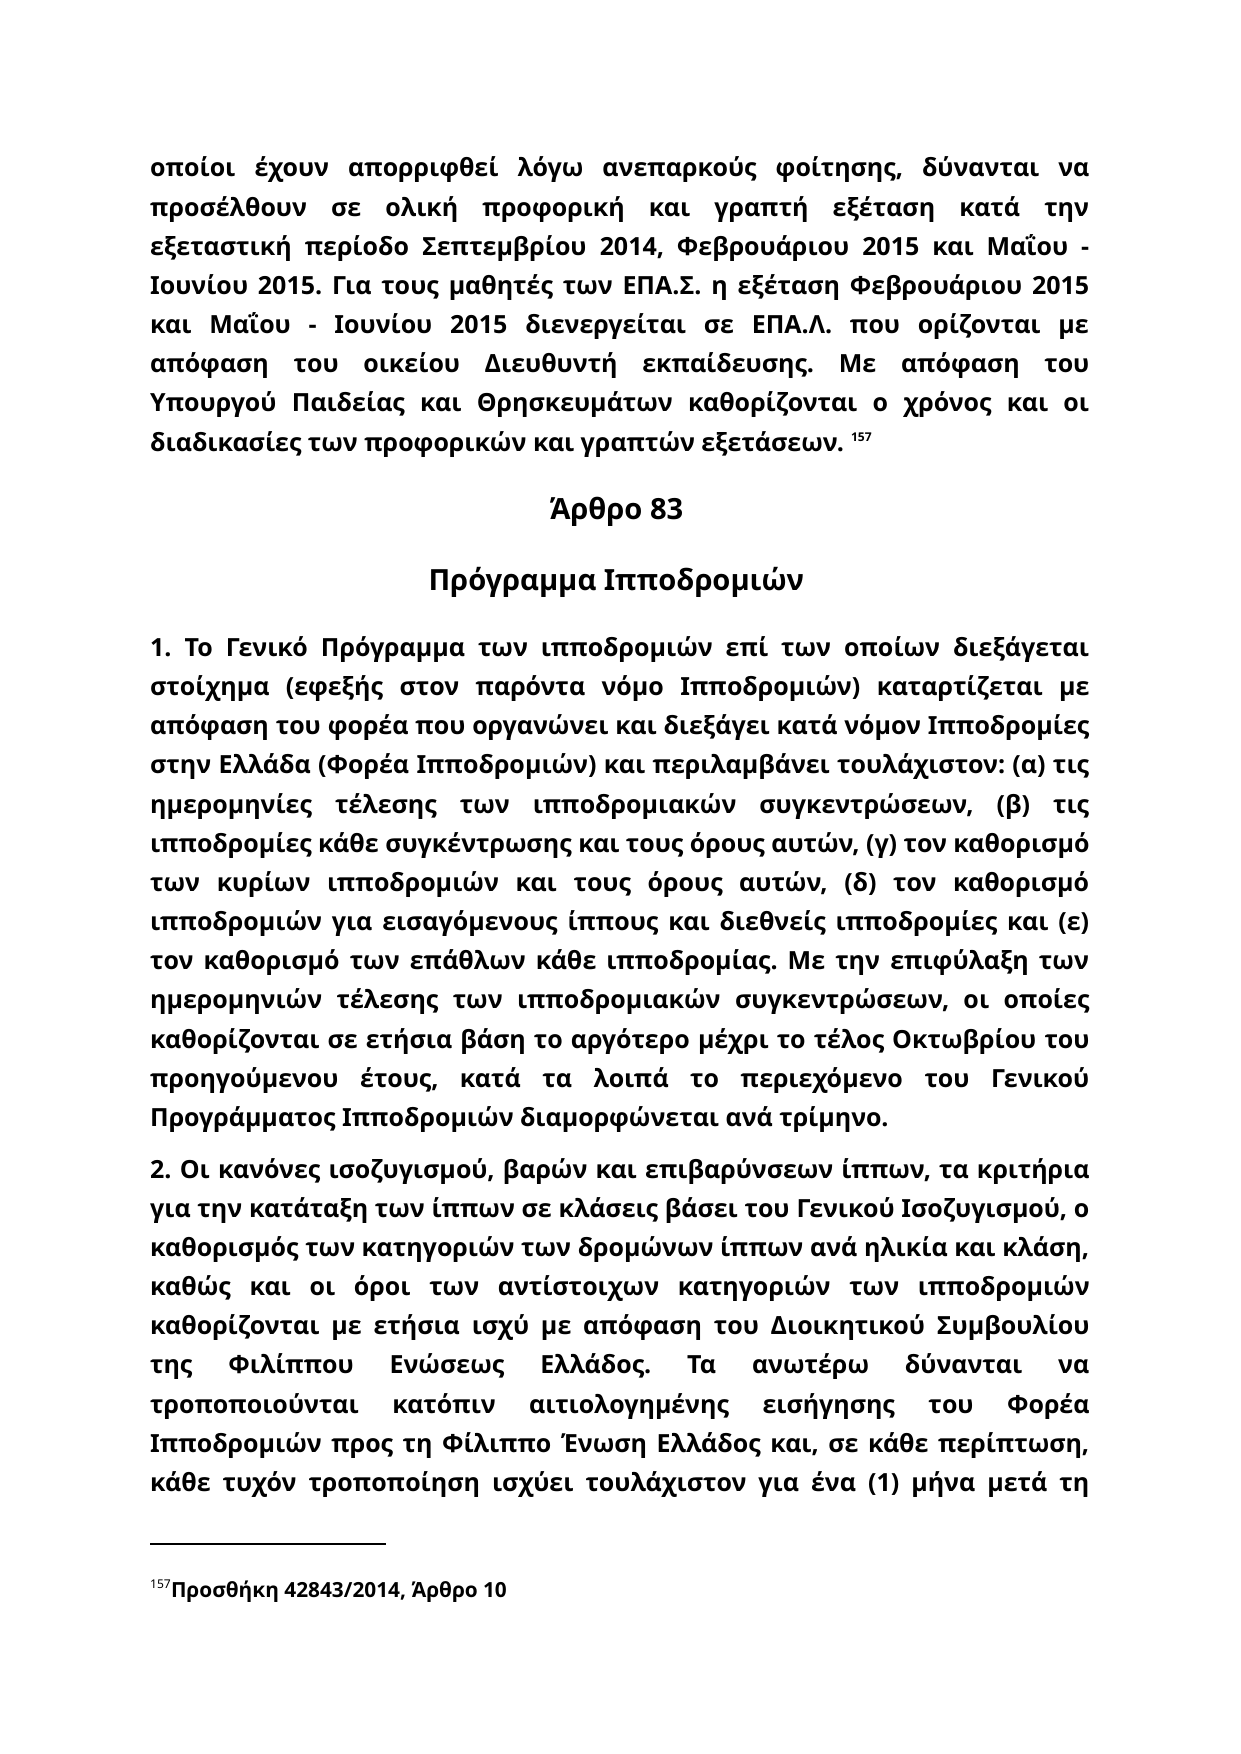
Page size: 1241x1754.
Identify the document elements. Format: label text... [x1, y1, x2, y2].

text 1. Το Γενικό Πρόγραμμα των ιπποδρομιών επί των οποίων διεξάγεται στοίχημα (εφεξής στον παρόντα νόμο Ιπποδρομιών) καταρτίζεται με απόφαση του φορέα που οργανώνει και διεξάγει κατά νόμον Ιπποδρομίες στην Ελλάδα (Φορέα Ιπποδρομιών) και περιλαμβάνει τουλάχιστον: (α) τις ημερομηνίες τέλεσης των ιπποδρομιακών συγκεντρώσεων, (β) τις ιπποδρομίες κάθε συγκέντρωσης και τους όρους αυτών, (γ) τον καθορισμό των κυρίων ιπποδρομιών και τους όρους αυτών, (δ) τον καθορισμό ιπποδρομιών για εισαγόμενους ίππους και διεθνείς ιπποδρομίες και (ε) τον καθορισμό των επάθλων κάθε ιπποδρομίας. Με την επιφύλαξη των ημερομηνιών τέλεσης των ιπποδρομιακών συγκεντρώσεων, οι οποίες καθορίζονται σε ετήσια βάση το αργότερο μέχρι το τέλος Οκτωβρίου του προηγούμενου έτους, κατά τα λοιπά το περιεχόμενο του Γενικού Προγράμματος Ιπποδρομιών διαμορφώνεται ανά τρίμηνο. [150, 629, 1090, 1134]
text 2. Οι κανόνες ισοζυγισμού, βαρών και επιβαρύνσεων ίππων, τα κριτήρια για την κατάταξη των ίππων σε κλάσεις βάσει του Γενικού Ισοζυγισμού, ο καθορισμός των κατηγοριών των δρομώνων ίππων ανά ηλικία και κλάση, καθώς και οι όροι των αντίστοιχων κατηγοριών των ιπποδρομιών καθορίζονται με ετήσια ισχύ με απόφαση του Διοικητικού Συμβουλίου της Φιλίππου Ενώσεως Ελλάδος. Τα ανωτέρω δύνανται να τροποποιούνται κατόπιν αιτιολογημένης εισήγησης του Φορέα Ιπποδρομιών προς τη Φίλιππο Ένωση Ελλάδος και, σε κάθε περίπτωση, κάθε τυχόν τροποποίηση ισχύει τουλάχιστον για ένα (1) μήνα μετά τη [150, 1151, 1090, 1499]
subtitle Πρόγραμμα Ιπποδρομιών [150, 559, 1090, 599]
subtitle Άρθρο 83 [150, 488, 1090, 528]
text Προσθήκη 42843/2014, Άρθρο 10 [150, 1576, 1090, 1604]
text οποίοι έχουν απορριφθεί λόγω ανεπαρκούς φοίτησης, δύνανται να προσέλθουν σε ολική προφορική και γραπτή εξέταση κατά την εξεταστική περίοδο Σεπτεμβρίου 2014, Φεβρουάριου 2015 και Μαΐου - Ιουνίου 2015. Για τους μαθητές των ΕΠΑ.Σ. η εξέταση Φεβρουάριου 2015 και Μαΐου - Ιουνίου 2015 διενεργείται σε ΕΠΑ.Λ. που ορίζονται με απόφαση του οικείου Διευθυντή εκπαίδευσης. Με απόφαση του Υπουργού Παιδείας και Θρησκευμάτων καθορίζονται ο χρόνος και οι διαδικασίες των προφορικών και γραπτών εξετάσεων. [150, 150, 1090, 458]
